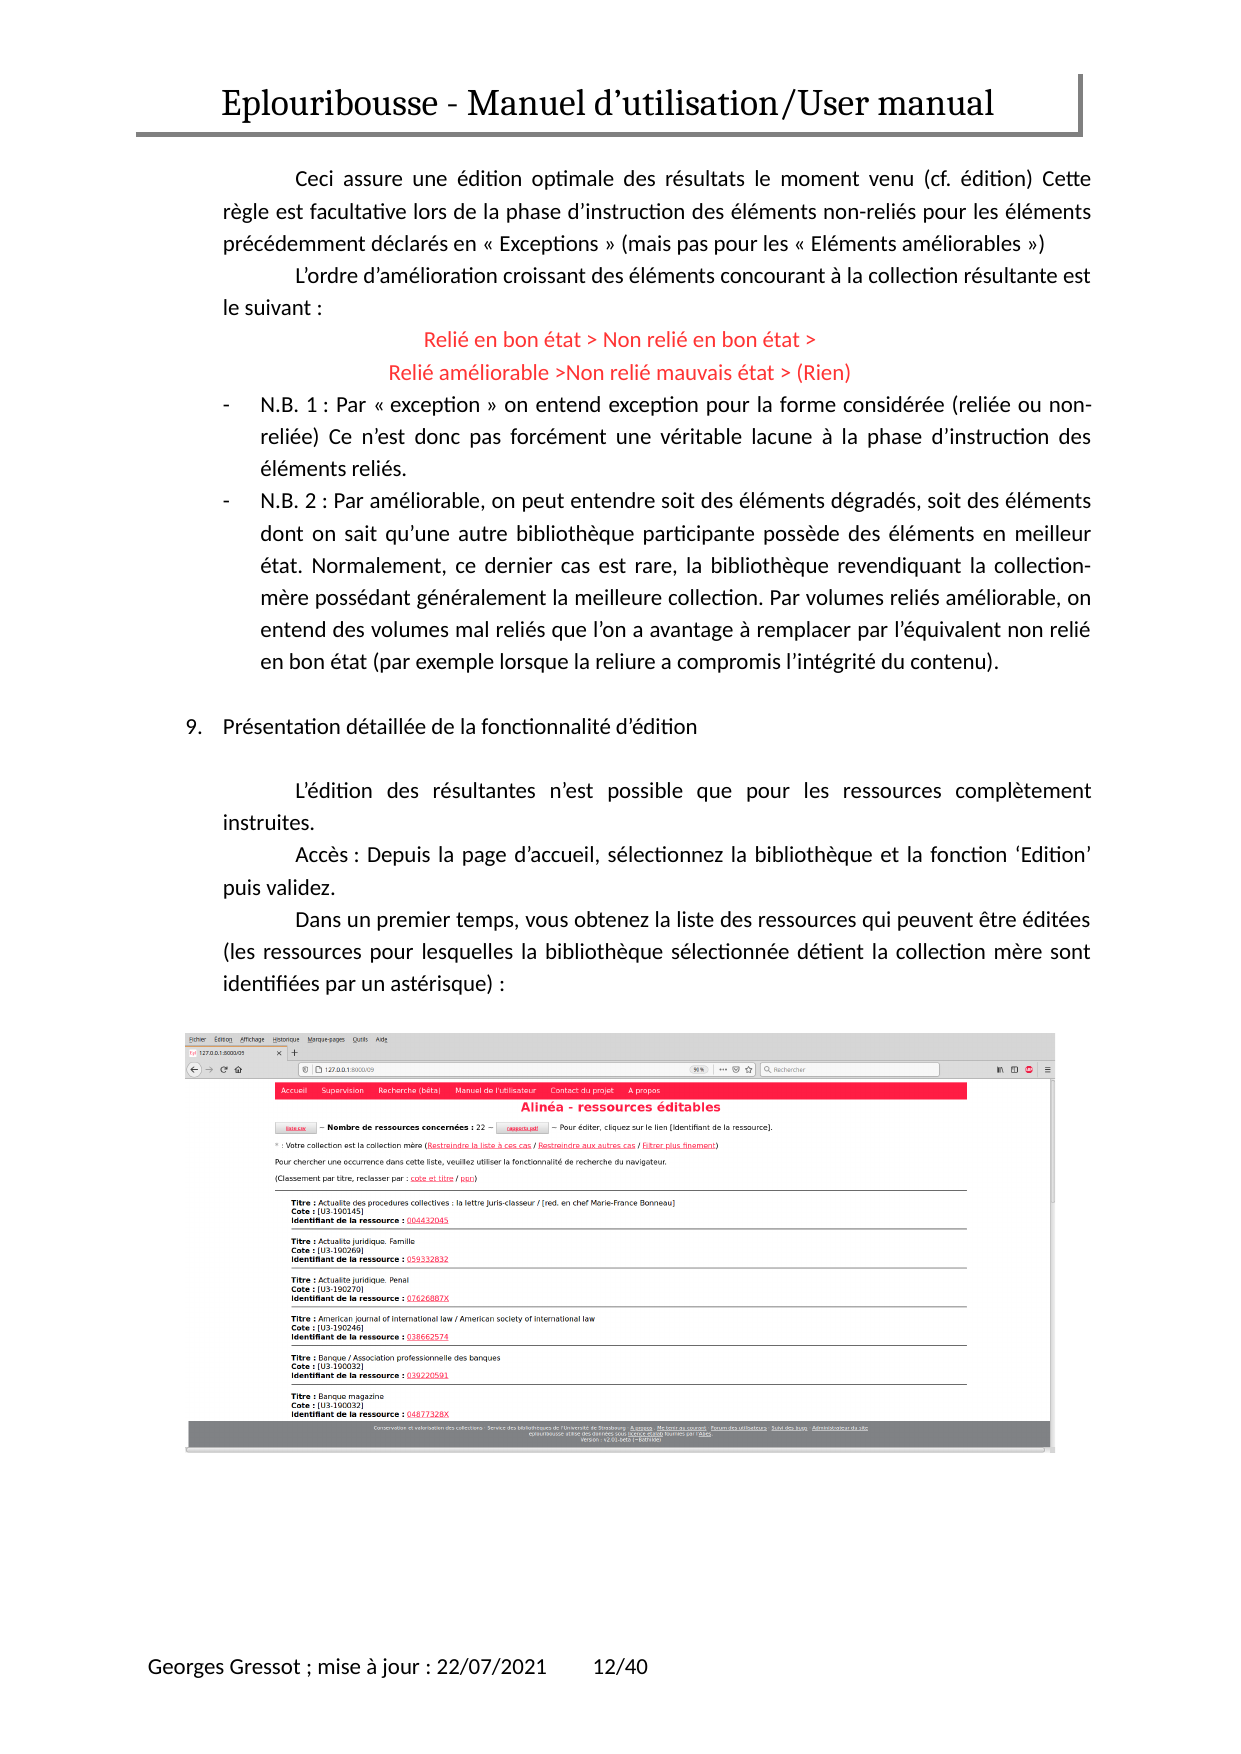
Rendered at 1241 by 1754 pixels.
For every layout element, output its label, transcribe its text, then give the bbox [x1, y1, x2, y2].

list Accès : Depuis la page d’accueil, sélectionnez la bibliothèque et la fonction ‘Edition’ puis validez. [223, 841, 1093, 901]
list Présentation détaillée de la fonctionnalité d’édition [185, 712, 1093, 740]
list N.B. 1 : Par « exception » on entend exception pour la forme considérée (reliée ou non-reliée) Ce n’est donc pas forcément une véritable lacune à la phase d’instruction des éléments reliés. [223, 390, 1093, 482]
list Relié en bon état > Non relié en bon état > [148, 326, 1093, 353]
list Ceci assure une édition optimale des résultats le moment venu (cf. édition) Cette règle est facultative lors de la phase d’instruction des éléments non-reliés pour les éléments précédemment déclarés en « Exceptions » (mais pas pour les « Eléments améliorables ») [223, 164, 1093, 257]
list L’ordre d’amélioration croissant des éléments concourant à la collection résultante est le suivant : [223, 261, 1093, 321]
picture [185, 1033, 1055, 1453]
list N.B. 2 : Par améliorable, on peut entendre soit des éléments dégradés, soit des éléments dont on sait qu’une autre bibliothèque participante possède des éléments en meilleur état. Normalement, ce dernier cas est rare, la bibliothèque revendiquant la collection-mère possédant généralement la meilleure collection. Par volumes reliés améliorable, on entend des volumes mal reliés que l’on a avantage à remplacer par l’équivalent non relié en bon état (par exemple lorsque la reliure a compromis l’intégrité du contenu). [223, 486, 1093, 675]
list Dans un premier temps, vous obtenez la liste des ressources qui peuvent être éditées (les ressources pour lesquelles la bibliothèque sélectionnée détient la collection mère sont identifiées par un astérisque) : [223, 905, 1093, 997]
list Relié améliorable >Non relié mauvais état > (Rien) [148, 358, 1093, 386]
list L’édition des résultantes n’est possible que pour les ressources complètement instruites. [223, 776, 1093, 836]
